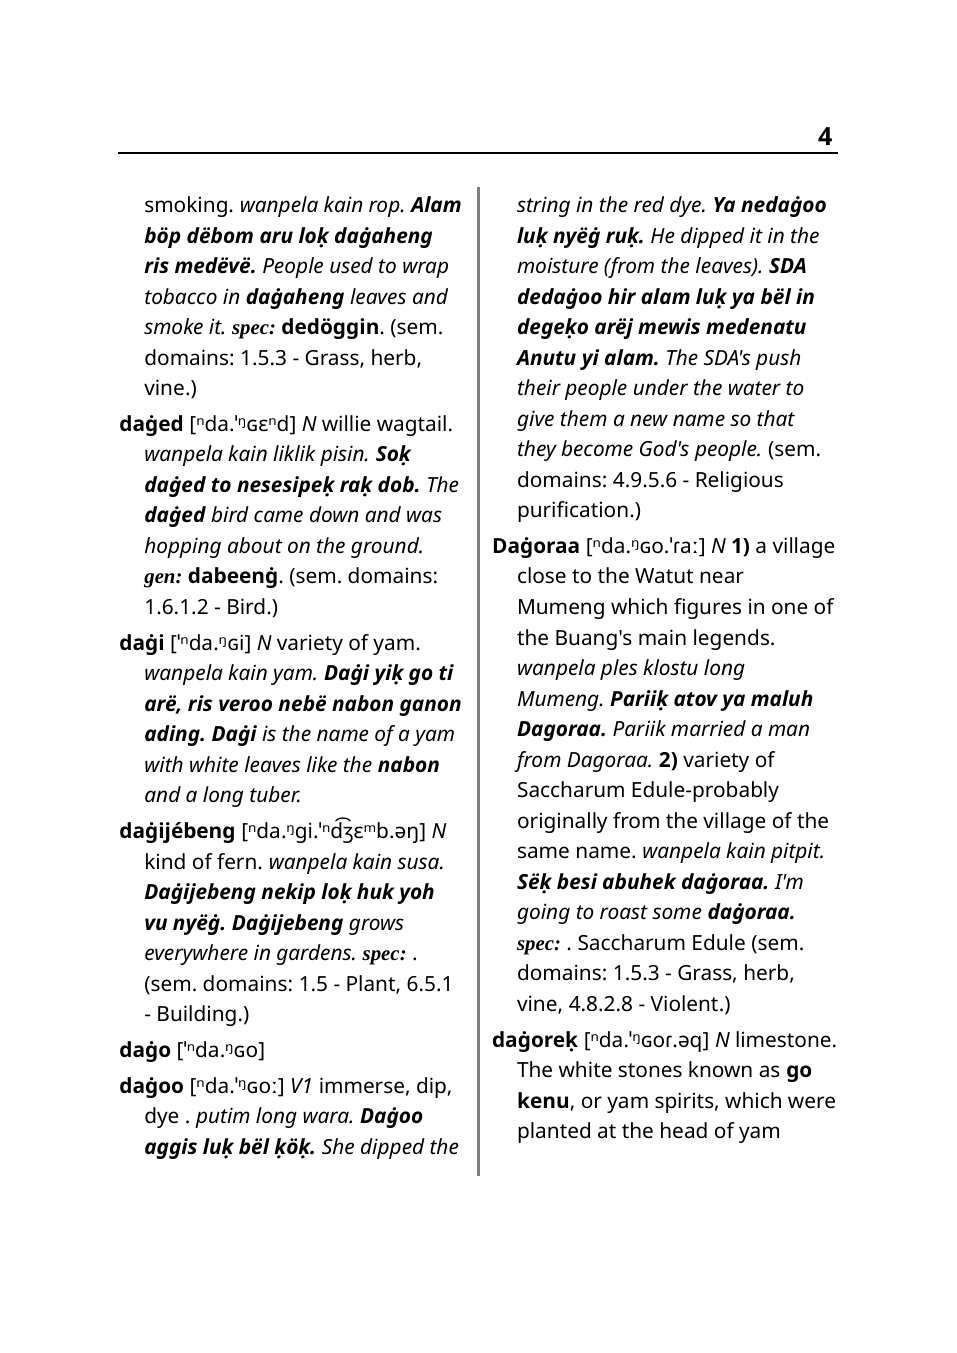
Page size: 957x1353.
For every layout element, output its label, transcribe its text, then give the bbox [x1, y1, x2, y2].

text daġijébeng [ⁿda.ᵑɡi.ˈⁿd͡ʒɛᵐb.əŋ] N kind of fern. wanpela kain susa. Daġijebeng nekip loḳ huk yoh vu nyëġ. Daġijebeng grows everywhere in gardens. spec: . (sem. domains: 1.5 - Plant, 6.5.1 - Building.) [119, 813, 465, 1032]
text Daġoraa [ⁿda.ᵑɢo.ˈɾaː] N 1) a village close to the Watut near Mumeng which figures in one of the Buang's main legends. wanpela ples klostu long Mumeng. Pariiḳ atov ya maluh Dagoraa. Pariik married a man from Dagoraa. 2) variety of Saccharum Edule-probably originally from the village of the same name. wanpela kain pitpit. Sëḳ besi abuhek daġoraa. I'm going to roast some daġoraa. spec: . Saccharum Edule (sem. domains: 1.5.3 - Grass, herb, vine, 4.8.2.8 - Violent.) [492, 528, 837, 1022]
text daġoo [ⁿda.ˈᵑɢoː] V1 immerse, dip, dye . putim long wara. Daġoo aggis luḳ bël ḳöḳ. She dipped the [119, 1068, 465, 1164]
text daġed [ⁿda.ˈᵑɢɛⁿd] N willie wagtail. wanpela kain liklik pisin. Soḳ daġed to nesesipeḳ raḳ dob. The daġed bird came down and was hopping about on the ground. gen: dabeenġ. (sem. domains: 1.6.1.2 - Bird.) [119, 406, 465, 625]
text smoking. wanpela kain rop. Alam böp dëbom aru loḳ daġaheng ris medëvë. People used to wrap tobacco in daġaheng leaves and smoke it. spec: dedöggin. (sem. domains: 1.5.3 - Grass, herb, vine.) [119, 188, 465, 406]
text daġoreḳ [ⁿda.ˈᵑɢoɾ.əq] N limestone. The white stones known as go kenu, or yam spirits, which were planted at the head of yam [492, 1022, 837, 1149]
text daġo [ˈⁿda.ᵑɢo] [119, 1032, 465, 1068]
text string in the red dye. Ya nedaġoo luḳ nyëġ ruḳ. He dipped it in the moisture (from the leaves). SDA dedaġoo hir alam luḳ ya bël in degeḳo arëj mewis medenatu Anutu yi alam. The SDA's push their people under the water to give them a new name so that they become God's people. (sem. domains: 4.9.5.6 - Religious purification.) [492, 188, 837, 528]
text daġi [ˈⁿda.ᵑɢi] N variety of yam. wanpela kain yam. Daġi yiḳ go ti arë, ris veroo nebë nabon ganon ading. Daġi is the name of a yam with white leaves like the nabon and a long tuber. [119, 625, 465, 813]
